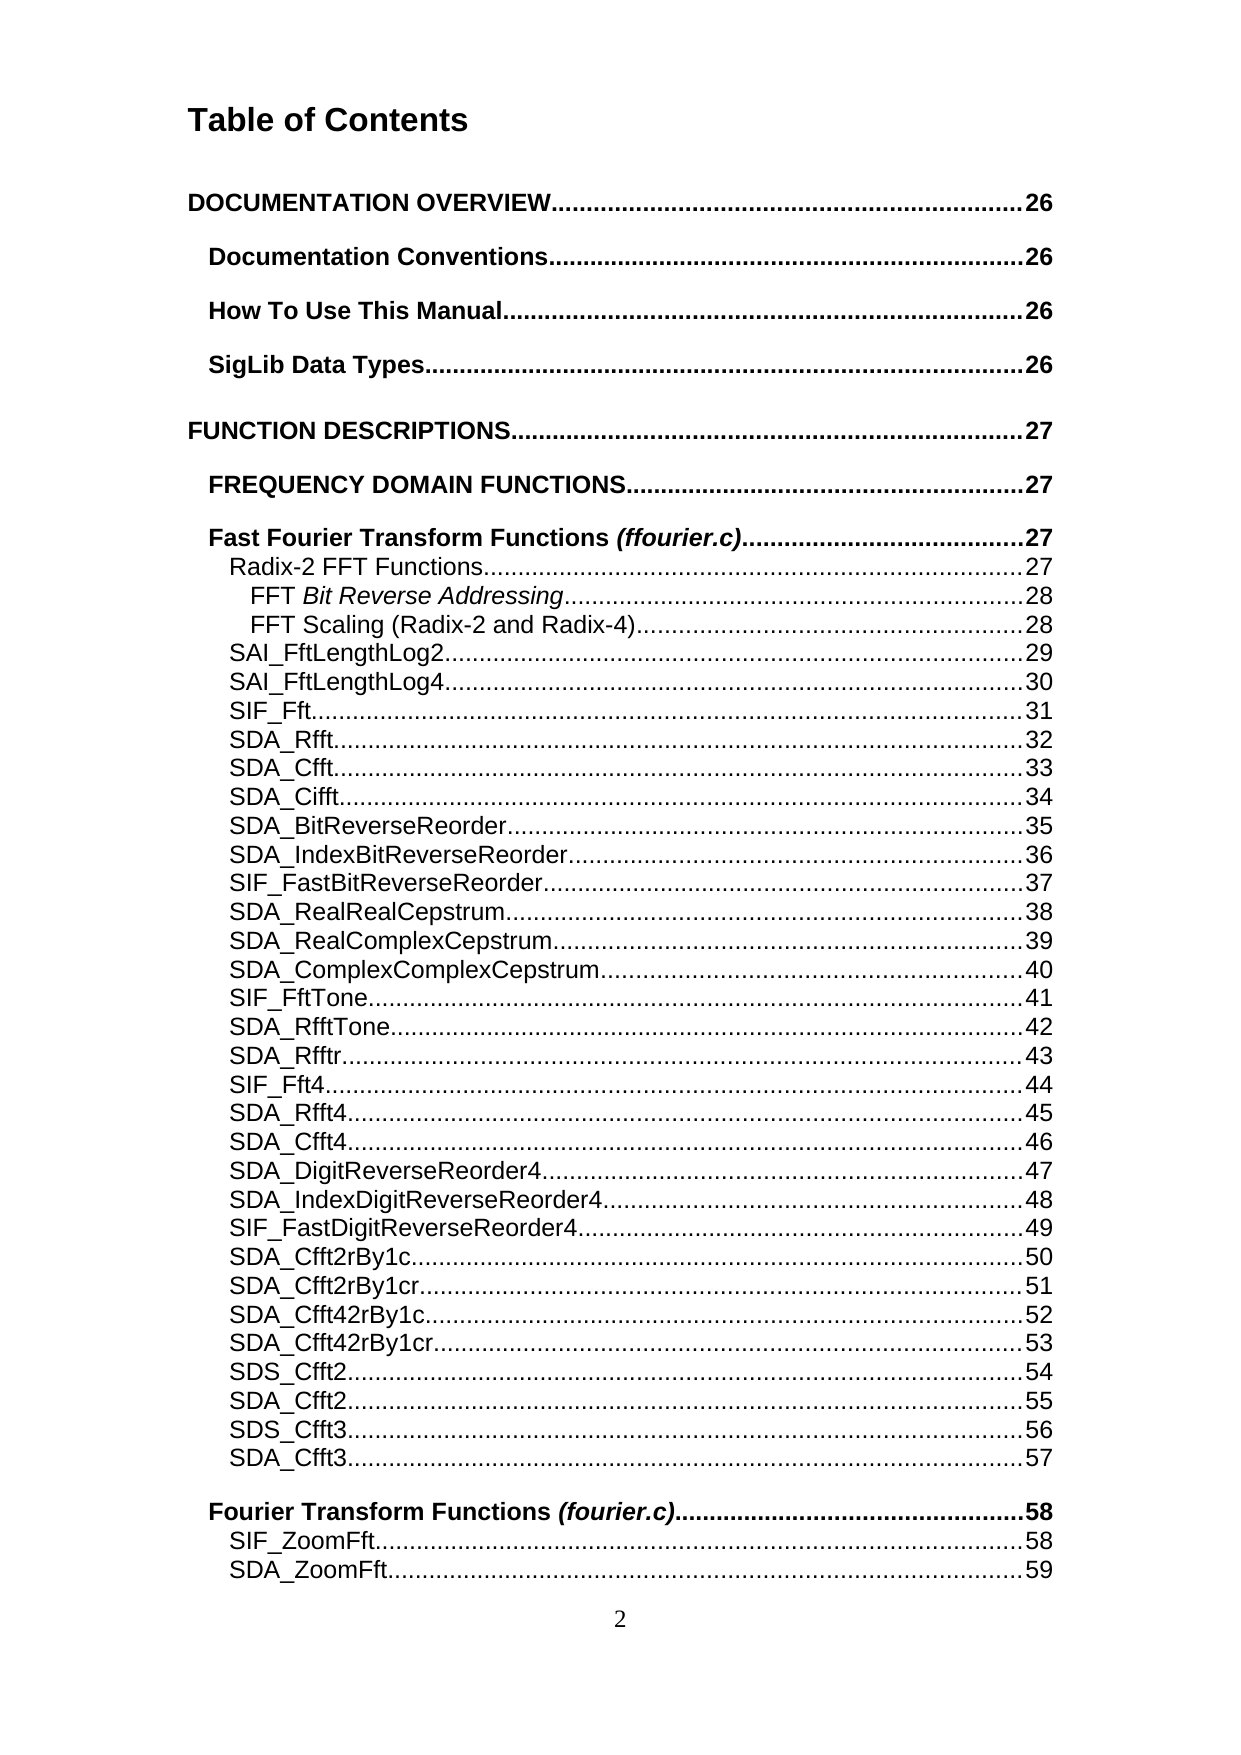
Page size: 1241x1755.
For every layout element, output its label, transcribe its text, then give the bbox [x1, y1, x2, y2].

text SDA_IndexDigitReverseReorder4 48 [229, 1185, 1053, 1213]
text SIF_FastDigitReverseReorder4 49 [229, 1213, 1053, 1242]
text FREQUENCY DOMAIN FUNCTIONS 27 [208, 470, 1053, 498]
text SDA_Cfft2 55 [229, 1386, 1053, 1415]
subtitle Table of Contents [187, 100, 1053, 138]
text Documentation Conventions 26 [208, 242, 1053, 271]
text SIF_FftTone 41 [229, 983, 1053, 1012]
text SDA_IndexBitReverseReorder 36 [229, 840, 1053, 868]
text How To Use This Manual 26 [208, 296, 1053, 325]
text Fourier Transform Functions (fourier.c) 58 [208, 1497, 1053, 1526]
text SDA_ZoomFft 59 [229, 1555, 1053, 1583]
text FUNCTION DESCRIPTIONS 27 [187, 416, 1053, 445]
text SIF_FastBitReverseReorder 37 [229, 868, 1053, 897]
text FFT Bit Reverse Addressing 28 [250, 581, 1053, 610]
text SDA_RealComplexCepstrum 39 [229, 926, 1053, 955]
text SDA_Cfft2rBy1c 50 [229, 1242, 1053, 1271]
text SDA_Cfft3 57 [229, 1443, 1053, 1472]
text DOCUMENTATION OVERVIEW 26 [187, 188, 1053, 217]
text SDA_Cfft42rBy1cr 53 [229, 1328, 1053, 1357]
text SDA_Cfft2rBy1cr 51 [229, 1271, 1053, 1300]
text SDA_Rfft 32 [229, 725, 1053, 753]
text SDA_Cfft42rBy1c 52 [229, 1300, 1053, 1328]
text SIF_Fft4 44 [229, 1070, 1053, 1098]
text SigLib Data Types 26 [208, 350, 1053, 378]
text SDA_Cifft 34 [229, 782, 1053, 811]
text SDA_RfftTone 42 [229, 1012, 1053, 1041]
text SDS_Cfft2 54 [229, 1357, 1053, 1386]
text Radix-2 FFT Functions 27 [229, 552, 1053, 581]
text SAI_FftLengthLog2 29 [229, 638, 1053, 667]
text SDA_BitReverseReorder 35 [229, 811, 1053, 840]
text FFT Scaling (Radix-2 and Radix-4) 28 [250, 610, 1053, 638]
text Fast Fourier Transform Functions (ffourier.c) 27 [208, 523, 1053, 552]
text SDA_Rfftr 43 [229, 1041, 1053, 1070]
text SDS_Cfft3 56 [229, 1415, 1053, 1443]
text SDA_Cfft4 46 [229, 1127, 1053, 1156]
text SDA_Cfft 33 [229, 753, 1053, 782]
text SDA_DigitReverseReorder4 47 [229, 1156, 1053, 1185]
text SDA_ComplexComplexCepstrum 40 [229, 955, 1053, 983]
text SDA_Rfft4 45 [229, 1098, 1053, 1127]
text SDA_RealRealCepstrum 38 [229, 897, 1053, 926]
text SAI_FftLengthLog4 30 [229, 667, 1053, 696]
text SIF_ZoomFft 58 [229, 1526, 1053, 1555]
text SIF_Fft 31 [229, 696, 1053, 725]
